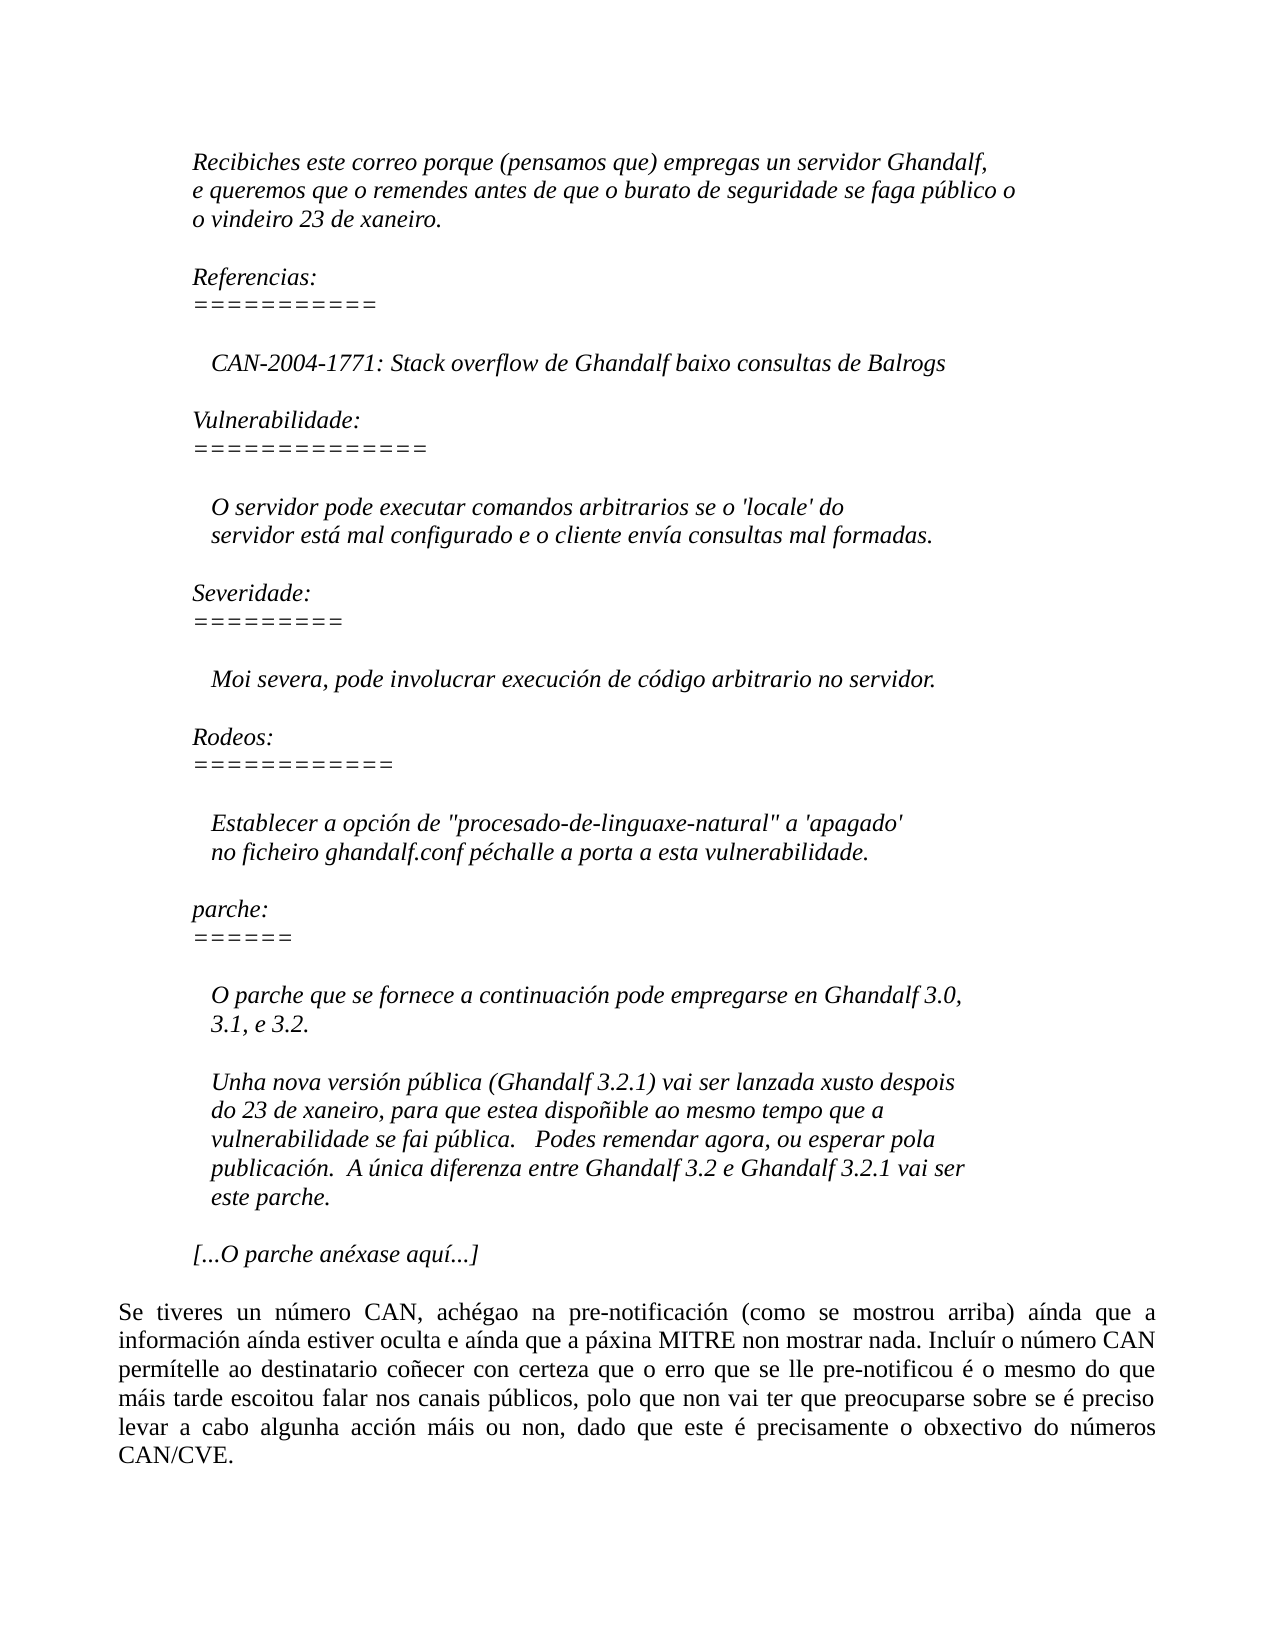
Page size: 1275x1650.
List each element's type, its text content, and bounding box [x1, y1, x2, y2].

text Vulnerabilidade: [192, 406, 1157, 434]
text este parche. [192, 1182, 1157, 1211]
text Unha nova versión pública (Ghandalf 3.2.1) vai ser lanzada xusto despois [192, 1067, 1157, 1096]
text O servidor pode executar comandos arbitrarios se o 'locale' do [192, 492, 1157, 521]
text ========= [192, 607, 1157, 636]
text ====== [192, 923, 1157, 952]
text Establecer a opción de "procesado-de-linguaxe-natural" a 'apagado' [192, 808, 1157, 837]
text 3.1, e 3.2. [192, 1009, 1157, 1038]
text servidor está mal configurado e o cliente envía consultas mal formadas. [192, 521, 1157, 549]
text vulnerabilidade se fai pública. Podes remendar agora, ou esperar pola [192, 1124, 1157, 1153]
text =========== [192, 291, 1157, 319]
text Se tiveres un número CAN, achégao na pre-notificación (como se mostrou arriba) aínda que a información aínda estiver oculta e aínda que a páxina MITRE non mostrar nada. Incluír o número CAN permítelle ao destinatario coñecer con certeza que o erro que se lle pre-notificou é o mesmo do que máis tarde escoitou falar nos canais públicos, polo que non vai ter que preocuparse sobre se é preciso levar a cabo algunha acción máis ou non, dado que este é precisamente o obxectivo do números CAN/CVE. [118, 1297, 1157, 1469]
text [...O parche anéxase aquí...] [192, 1239, 1157, 1268]
text no ficheiro ghandalf.conf péchalle a porta a esta vulnerabilidade. [192, 837, 1157, 866]
text publicación. A única diferenza entre Ghandalf 3.2 e Ghandalf 3.2.1 vai ser [192, 1153, 1157, 1182]
text ============ [192, 751, 1157, 779]
text Severidade: [192, 578, 1157, 607]
text Rodeos: [192, 722, 1157, 751]
text parche: [192, 894, 1157, 923]
text O parche que se fornece a continuación pode empregarse en Ghandalf 3.0, [192, 981, 1157, 1009]
text Recibiches este correo porque (pensamos que) empregas un servidor Ghandalf, [192, 147, 1157, 176]
text Referencias: [192, 262, 1157, 291]
text e queremos que o remendes antes de que o burato de seguridade se faga público o [192, 176, 1157, 204]
text ============== [192, 434, 1157, 463]
text do 23 de xaneiro, para que estea dispoñible ao mesmo tempo que a [192, 1096, 1157, 1124]
text Moi severa, pode involucrar execución de código arbitrario no servidor. [192, 664, 1157, 693]
text CAN-2004-1771: Stack overflow de Ghandalf baixo consultas de Balrogs [192, 348, 1157, 377]
text o vindeiro 23 de xaneiro. [192, 204, 1157, 233]
